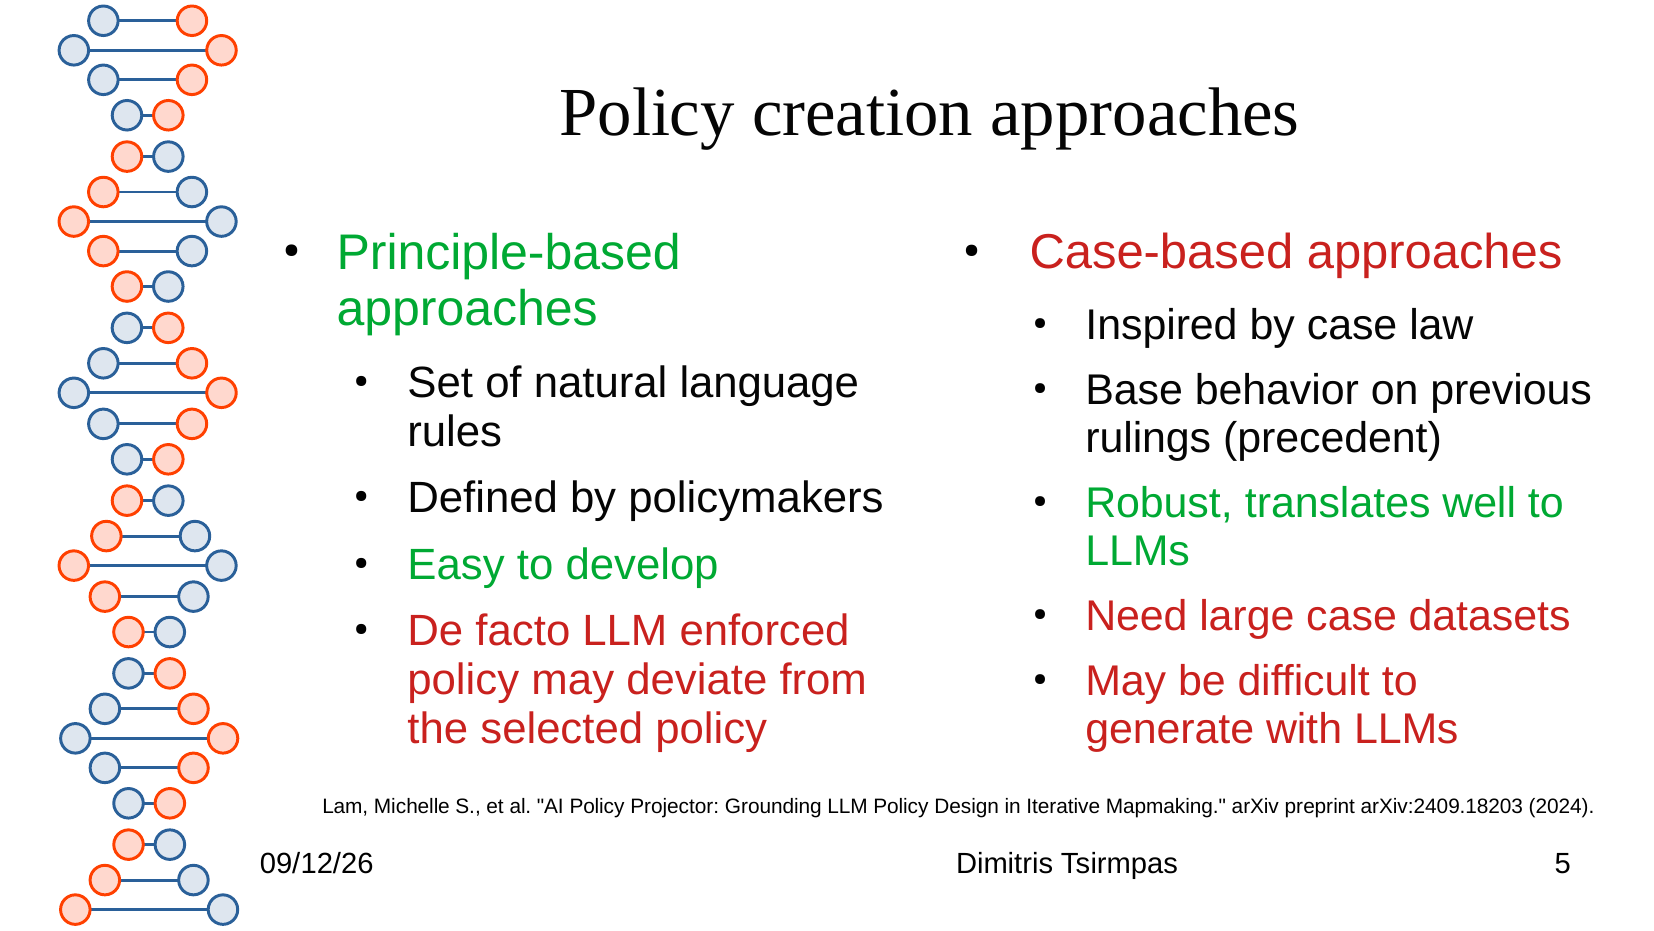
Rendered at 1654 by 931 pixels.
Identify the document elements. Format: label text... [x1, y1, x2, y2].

text_box Lam, Michelle S., et al. "AI Policy Projector: Grounding LLM Policy Design in Iterative Mapmaking." arXiv preprint arXiv:2409.18203 (2024). [307, 786, 1613, 826]
list Case-based approaches Inspired by case law Base behavior on previous rulings (precedent) Robust, translates well to LLMs Need large case datasets May be difficult to generate with LLMs [946, 224, 1595, 764]
title Policy creation approaches [265, 35, 1595, 189]
list Principle-based approaches Set of natural language rules Defined by policymakers Easy to develop De facto LLM enforced policy may deviate from the selected policy [265, 224, 915, 764]
